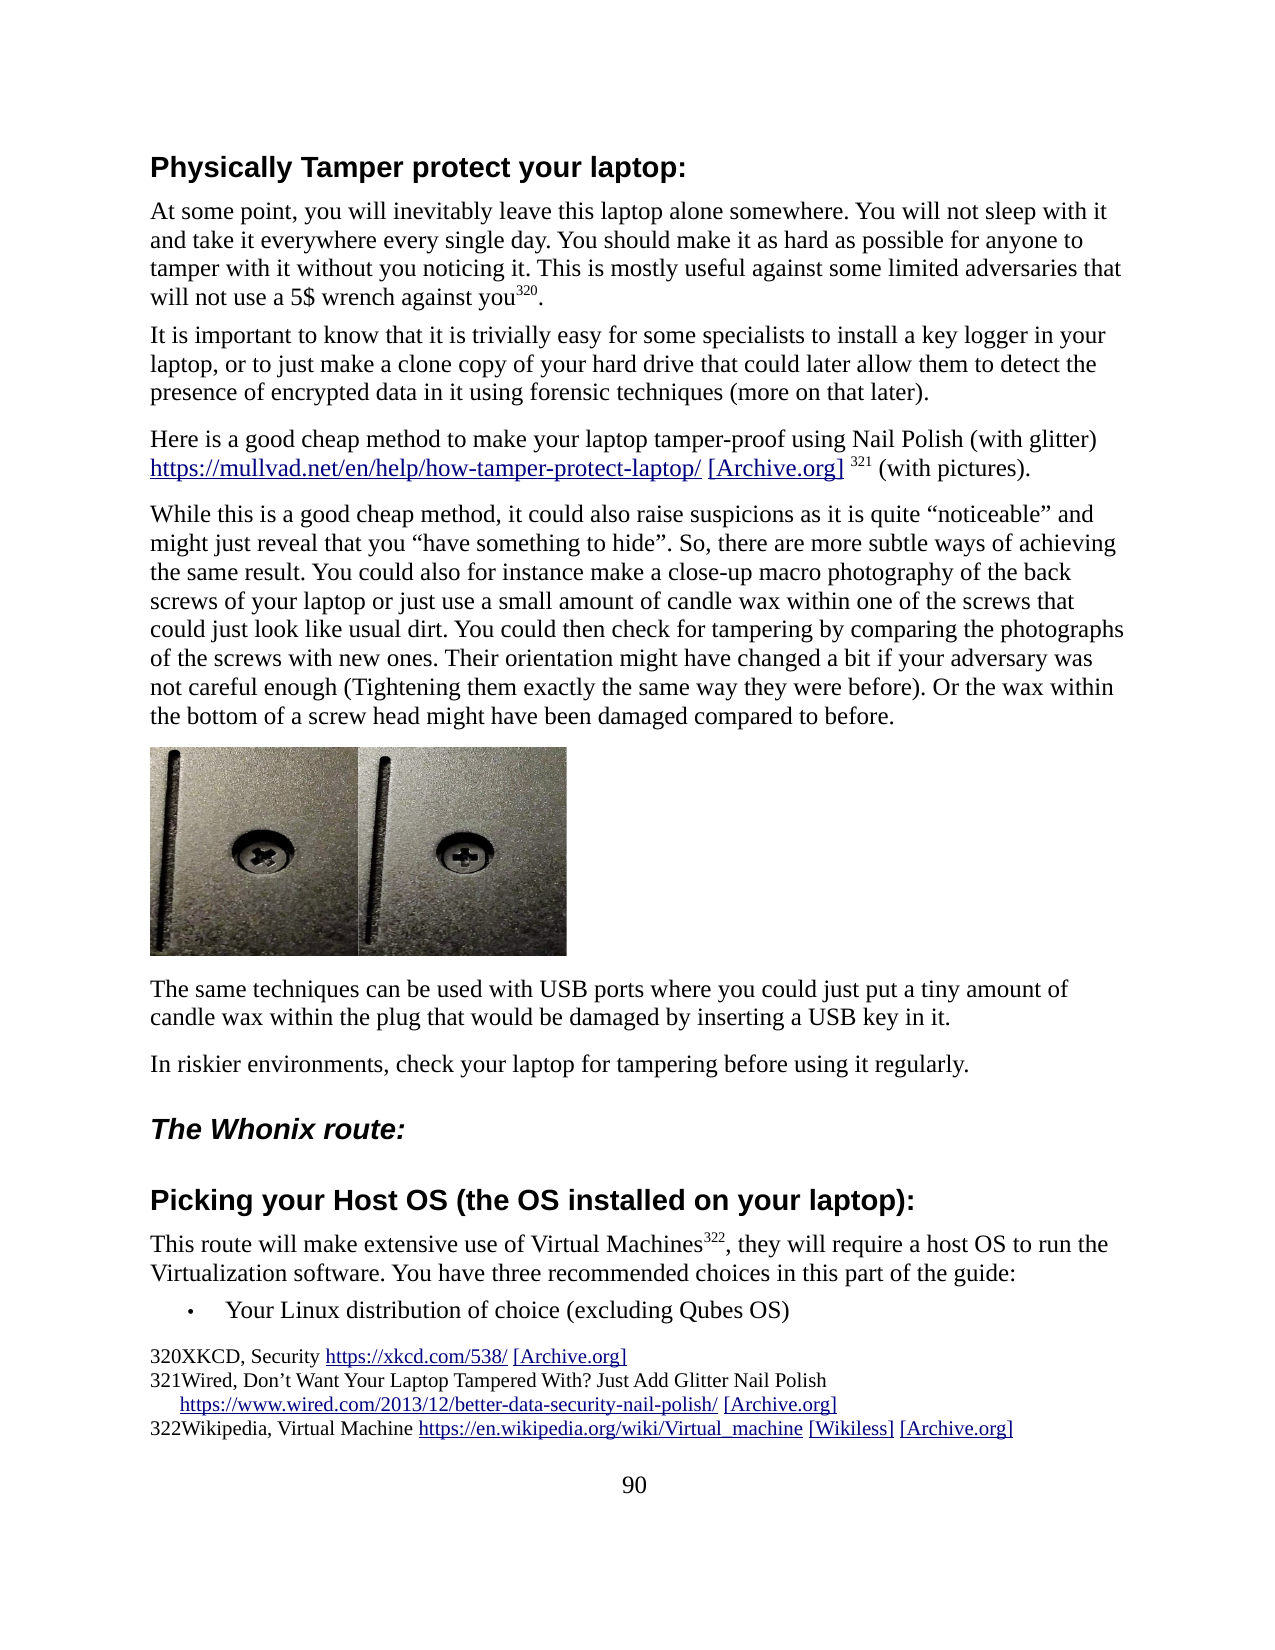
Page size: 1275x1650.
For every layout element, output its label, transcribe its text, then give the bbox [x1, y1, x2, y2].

text Here is a good cheap method to make your laptop tamper-proof using Nail Polish (with glitter) https://mullvad.net/en/help/how-tamper-protect-laptop/ [Archive.org] (with pictures). [150, 424, 1125, 482]
text Wired, Don’t Want Your Laptop Tampered With? Just Add Glitter Nail Polish https://www.wired.com/2013/12/better-data-security-nail-polish/ [Archive.org] [150, 1368, 1125, 1416]
subtitle Physically Tamper protect your laptop: [150, 150, 1125, 183]
text The same techniques can be used with USB ports where you could just put a tiny amount of candle wax within the plug that would be damaged by inserting a USB key in it. [150, 974, 1125, 1031]
text At some point, you will inevitably leave this laptop alone somewhere. You will not sleep with it and take it everywhere every single day. You should make it as hard as possible for anyone to tamper with it without you noticing it. This is mostly useful against some limited adversaries that will not use a 5$ wrench against you. [150, 196, 1125, 311]
text Wikipedia, Virtual Machine https://en.wikipedia.org/wiki/Virtual_machine [Wikiless] [Archive.org] [150, 1416, 1125, 1440]
subtitle The Whonix route: [150, 1112, 1125, 1145]
picture [150, 747, 567, 956]
text While this is a good cheap method, it could also raise suspicions as it is quite “noticeable” and might just reveal that you “have something to hide”. So, there are more subtle ways of achieving the same result. You could also for instance make a close-up macro photography of the back screws of your laptop or just use a small amount of candle wax within one of the screws that could just look like usual dirt. You could then check for tampering by comparing the photographs of the screws with new ones. Their orientation might have changed a bit if your adversary was not careful enough (Tightening them exactly the same way they were before). Or the wax within the bottom of a screw head might have been damaged compared to before. [150, 499, 1125, 729]
list Your Linux distribution of choice (excluding Qubes OS) [187, 1295, 1125, 1324]
text It is important to know that it is trivially easy for some specialists to install a key logger in your laptop, or to just make a clone copy of your hard drive that could later allow them to detect the presence of encrypted data in it using forensic techniques (more on that later). [150, 320, 1125, 406]
text In riskier environments, check your laptop for tampering before using it regularly. [150, 1049, 1125, 1078]
text XKCD, Security https://xkcd.com/538/ [Archive.org] [150, 1344, 1125, 1368]
text This route will make extensive use of Virtual Machines, they will require a host OS to run the Virtualization software. You have three recommended choices in this part of the guide: [150, 1229, 1125, 1286]
subtitle Picking your Host OS (the OS installed on your laptop): [150, 1183, 1125, 1216]
